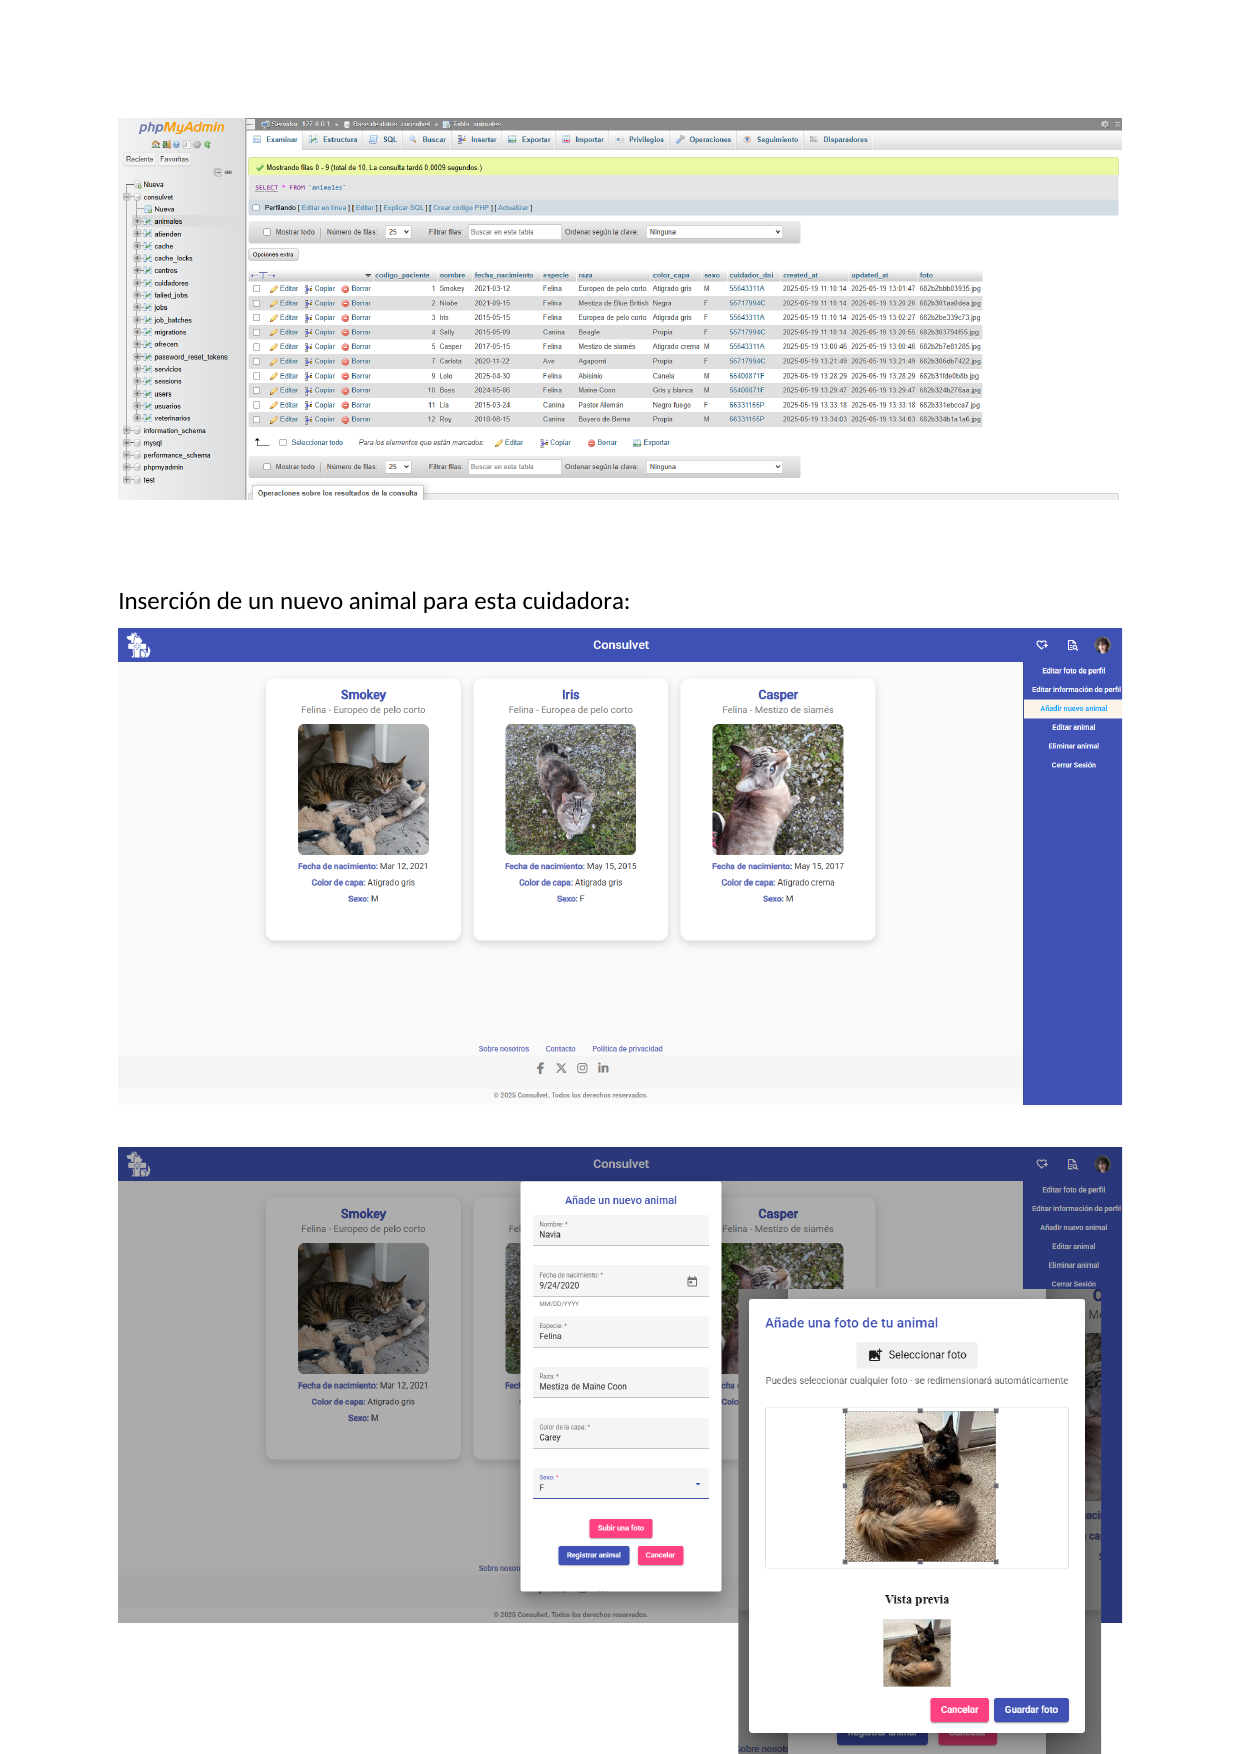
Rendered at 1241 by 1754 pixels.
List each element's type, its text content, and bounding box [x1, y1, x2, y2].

picture [118, 1147, 1123, 1754]
picture [118, 118, 1123, 500]
picture [118, 628, 1123, 1105]
text Inserción de un nuevo animal para esta cuidadora: [118, 585, 1122, 616]
